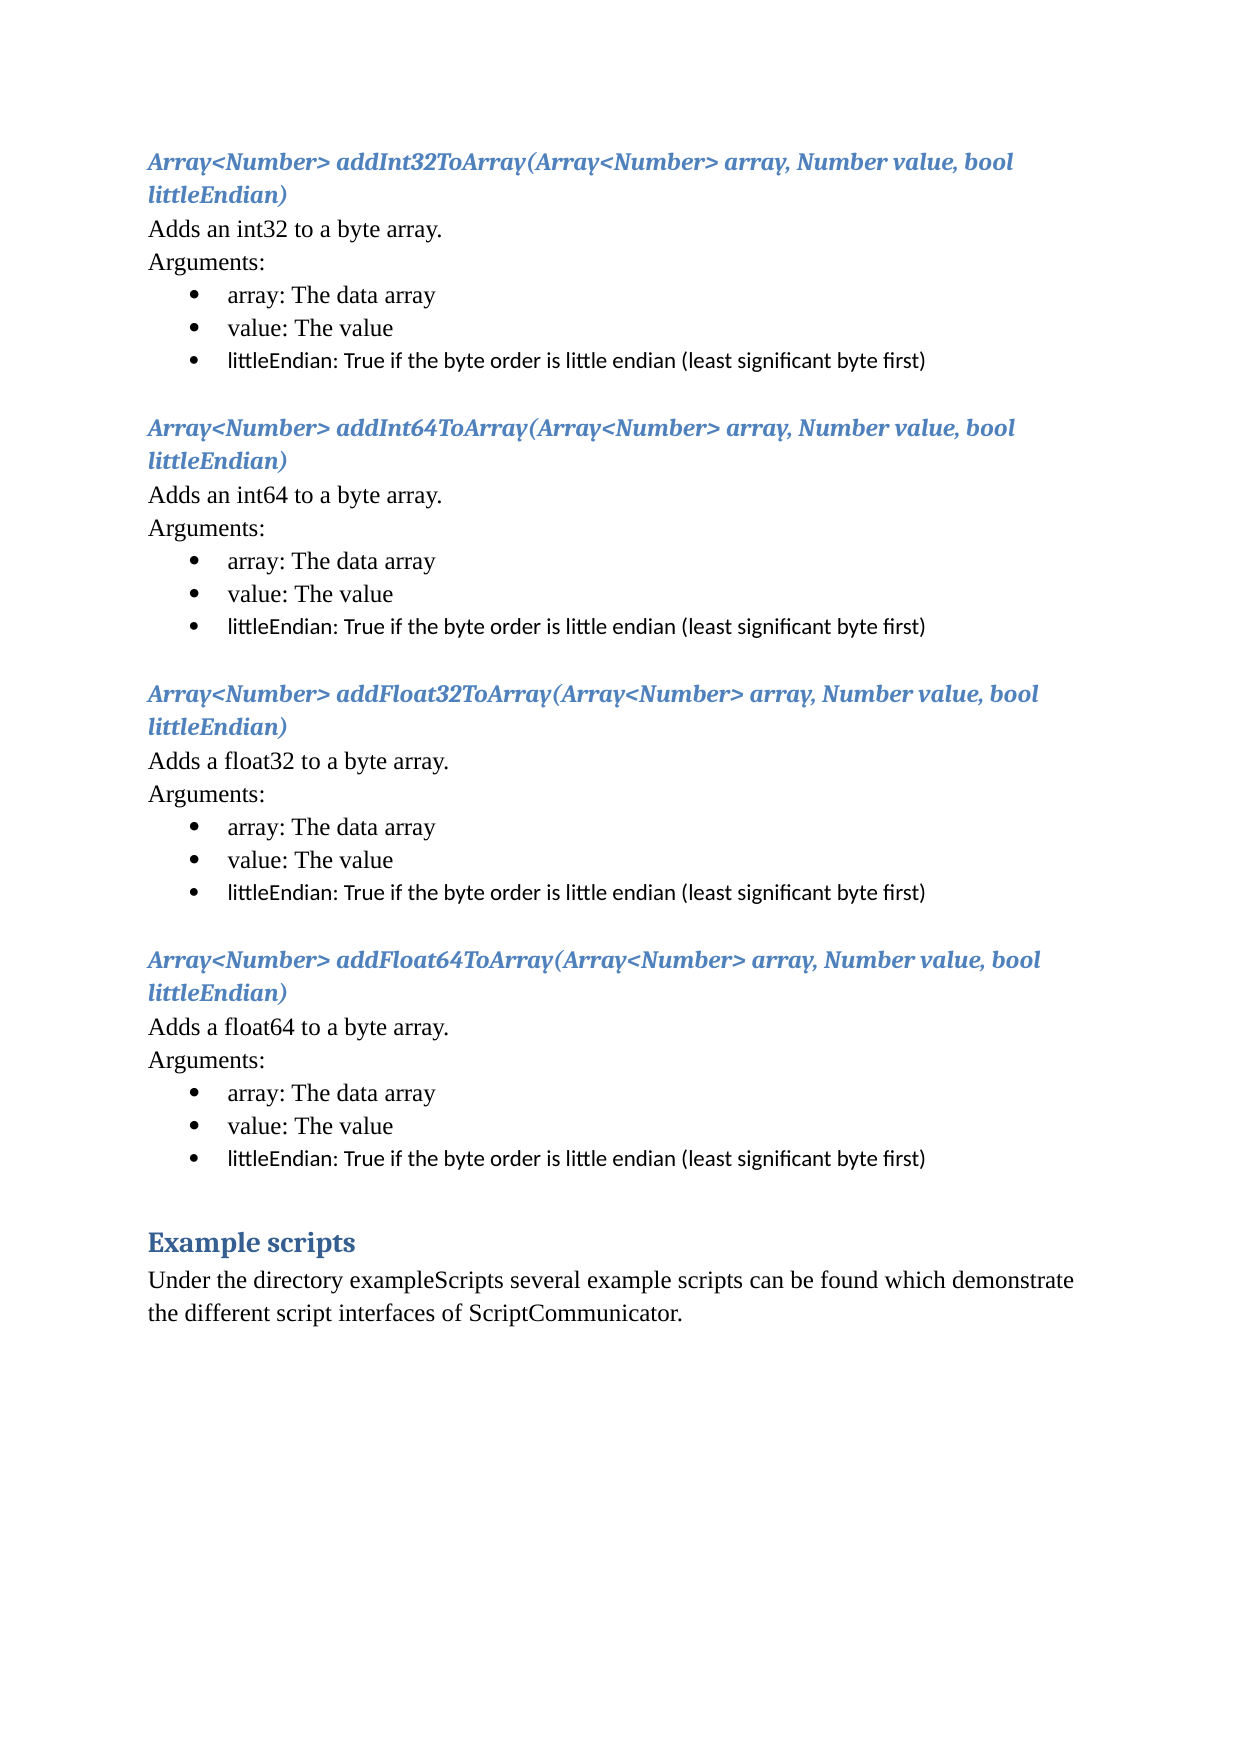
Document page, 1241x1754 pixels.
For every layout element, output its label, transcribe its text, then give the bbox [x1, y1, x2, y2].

subtitle Array<Number> addInt32ToArray(Array<Number> array, Number value, bool littleEndian) [148, 148, 1093, 209]
list littleEndian: True if the byte order is little endian (least significant byte first) [190, 878, 1093, 906]
text Adds an int32 to a byte array. [148, 214, 1093, 242]
list value: The value [190, 845, 1093, 874]
text Arguments: [148, 247, 1093, 275]
list littleEndian: True if the byte order is little endian (least significant byte first) [190, 346, 1093, 374]
text Adds an int64 to a byte array. [148, 480, 1093, 509]
list value: The value [190, 313, 1093, 341]
subtitle Array<Number> addFloat32ToArray(Array<Number> array, Number value, bool littleEndian) [148, 680, 1093, 742]
text Adds a float64 to a byte array. [148, 1012, 1093, 1041]
list array: The data array [190, 1078, 1093, 1107]
text Arguments: [148, 513, 1093, 542]
subtitle Array<Number> addInt64ToArray(Array<Number> array, Number value, bool littleEndian) [148, 414, 1093, 476]
list value: The value [190, 579, 1093, 608]
text Under the directory exampleScripts several example scripts can be found which demonstrate the different script interfaces of ScriptCommunicator. [148, 1265, 1093, 1327]
list value: The value [190, 1111, 1093, 1140]
text Adds a float32 to a byte array. [148, 746, 1093, 775]
subtitle Example scripts [148, 1227, 1093, 1260]
list array: The data array [190, 812, 1093, 841]
text Arguments: [148, 1045, 1093, 1074]
list array: The data array [190, 546, 1093, 575]
text Arguments: [148, 779, 1093, 808]
subtitle Array<Number> addFloat64ToArray(Array<Number> array, Number value, bool littleEndian) [148, 946, 1093, 1008]
list littleEndian: True if the byte order is little endian (least significant byte first) [190, 612, 1093, 640]
list array: The data array [190, 280, 1093, 308]
list littleEndian: True if the byte order is little endian (least significant byte first) [190, 1144, 1093, 1172]
